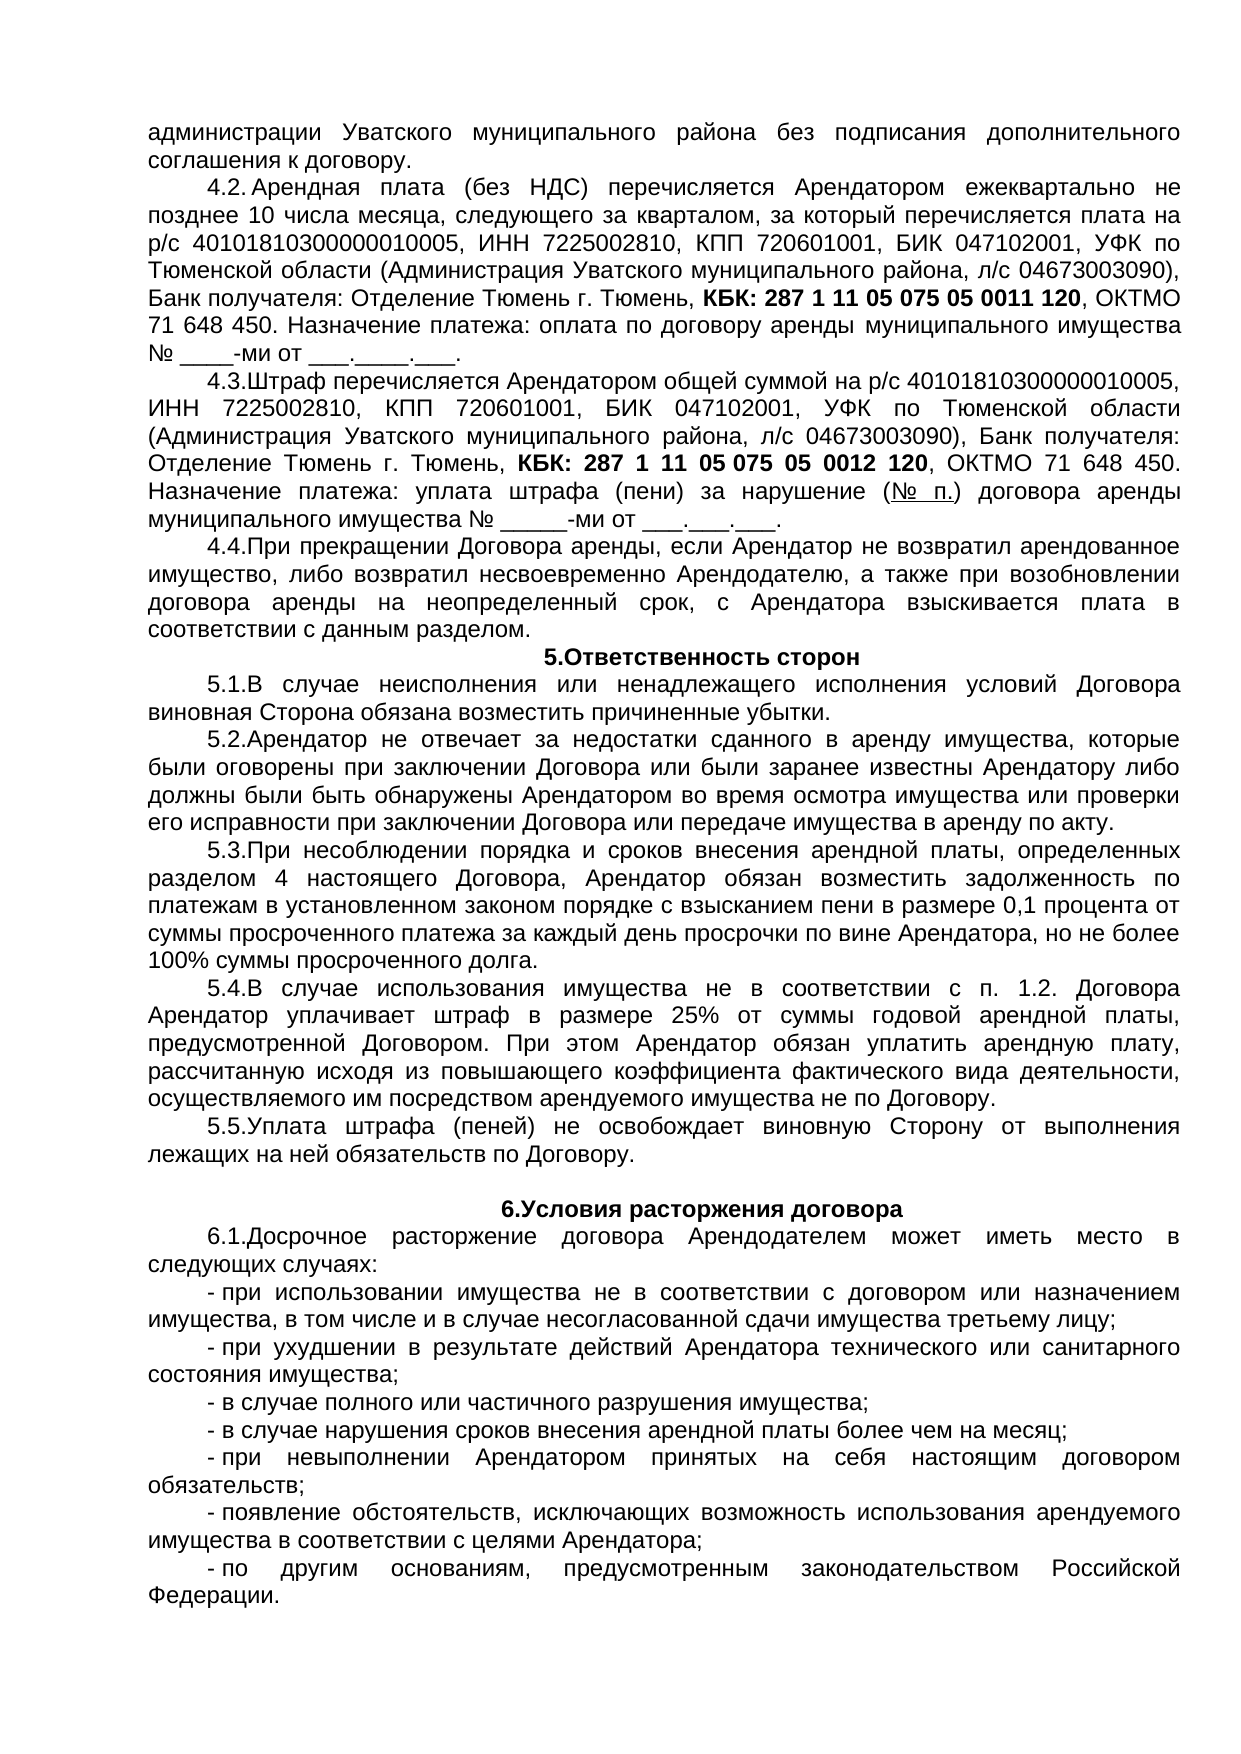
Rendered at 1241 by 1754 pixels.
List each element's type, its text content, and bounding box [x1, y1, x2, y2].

text 5.2.Арендатор не отвечает за недостатки сданного в аренду имущества, которые были оговорены при заключении Договора или были заранее известны Арендатору либо должны были быть обнаружены Арендатором во время осмотра имущества или проверки его исправности при заключении Договора или передаче имущества в аренду по акту. [148, 725, 1181, 836]
text 6.1.Досрочное расторжение договора Арендодателем может иметь место в следующих случаях: [148, 1222, 1181, 1277]
text 6.Условия расторжения договора [223, 1195, 1181, 1222]
text 5.4.В случае использования имущества не в соответствии с п. 1.2. Договора Арендатор уплачивает штраф в размере 25% от суммы годовой арендной платы, предусмотренной Договором. При этом Арендатор обязан уплатить арендную плату, рассчитанную исходя из повышающего коэффициента фактического вида деятельности, осуществляемого им посредством арендуемого имущества не по Договору. [148, 974, 1181, 1112]
text 5.Ответственность сторон [223, 643, 1181, 670]
text 4.2. Арендная плата (без НДС) перечисляется Арендатором ежеквартально не позднее 10 числа месяца, следующего за кварталом, за который перечисляется плата на р/с 40101810300000010005, ИНН 7225002810, КПП 720601001, БИК 047102001, УФК по Тюменской области (Администрация Уватского муниципального района, л/с 04673003090), Банк получателя: Отделение Тюмень г. Тюмень, КБК: 287 1 11 05 075 05 0011 120, ОКТМО 71 648 450. Назначение платежа: оплата по договору аренды муниципального имущества № ____-ми от ___.____.___. [148, 173, 1181, 367]
text - при ухудшении в результате действий Арендатора технического или санитарного состояния имущества; [148, 1333, 1181, 1388]
text администрации Уватского муниципального района без подписания дополнительного соглашения к договору. [148, 118, 1181, 173]
text 5.5.Уплата штрафа (пеней) не освобождает виновную Сторону от выполнения лежащих на ней обязательств по Договору. [148, 1112, 1181, 1167]
text - по другим основаниям, предусмотренным законодательством Российской Федерации. [148, 1553, 1181, 1609]
text - в случае нарушения сроков внесения арендной платы более чем на месяц; [148, 1416, 1181, 1443]
text - появление обстоятельств, исключающих возможность использования арендуемого имущества в соответствии с целями Арендатора; [148, 1498, 1181, 1553]
text 4.4.При прекращении Договора аренды, если Арендатор не возвратил арендованное имущество, либо возвратил несвоевременно Арендодателю, а также при возобновлении договора аренды на неопределенный срок, с Арендатора взыскивается плата в соответствии с данным разделом. [148, 532, 1181, 643]
text - при невыполнении Арендатором принятых на себя настоящим договором обязательств; [148, 1443, 1181, 1498]
text - в случае полного или частичного разрушения имущества; [148, 1388, 1181, 1416]
text 5.1.В случае неисполнения или ненадлежащего исполнения условий Договора виновная Сторона обязана возместить причиненные убытки. [148, 670, 1181, 725]
text 5.3.При несоблюдении порядка и сроков внесения арендной платы, определенных разделом 4 настоящего Договора, Арендатор обязан возместить задолженность по платежам в установленном законом порядке с взысканием пени в размере 0,1 процента от суммы просроченного платежа за каждый день просрочки по вине Арендатора, но не более 100% суммы просроченного долга. [148, 836, 1181, 974]
text 4.3.Штраф перечисляется Арендатором общей суммой на р/с 40101810300000010005, ИНН 7225002810, КПП 720601001, БИК 047102001, УФК по Тюменской области (Администрация Уватского муниципального района, л/с 04673003090), Банк получателя: Отделение Тюмень г. Тюмень, КБК: 287 1 11 05 075 05 0012 120, ОКТМО 71 648 450. Назначение платежа: уплата штрафа (пени) за нарушение (№ п.) договора аренды муниципального имущества № _____-ми от ___.___.___. [148, 367, 1181, 532]
text - при использовании имущества не в соответствии с договором или назначением имущества, в том числе и в случае несогласованной сдачи имущества третьему лицу; [148, 1277, 1181, 1333]
